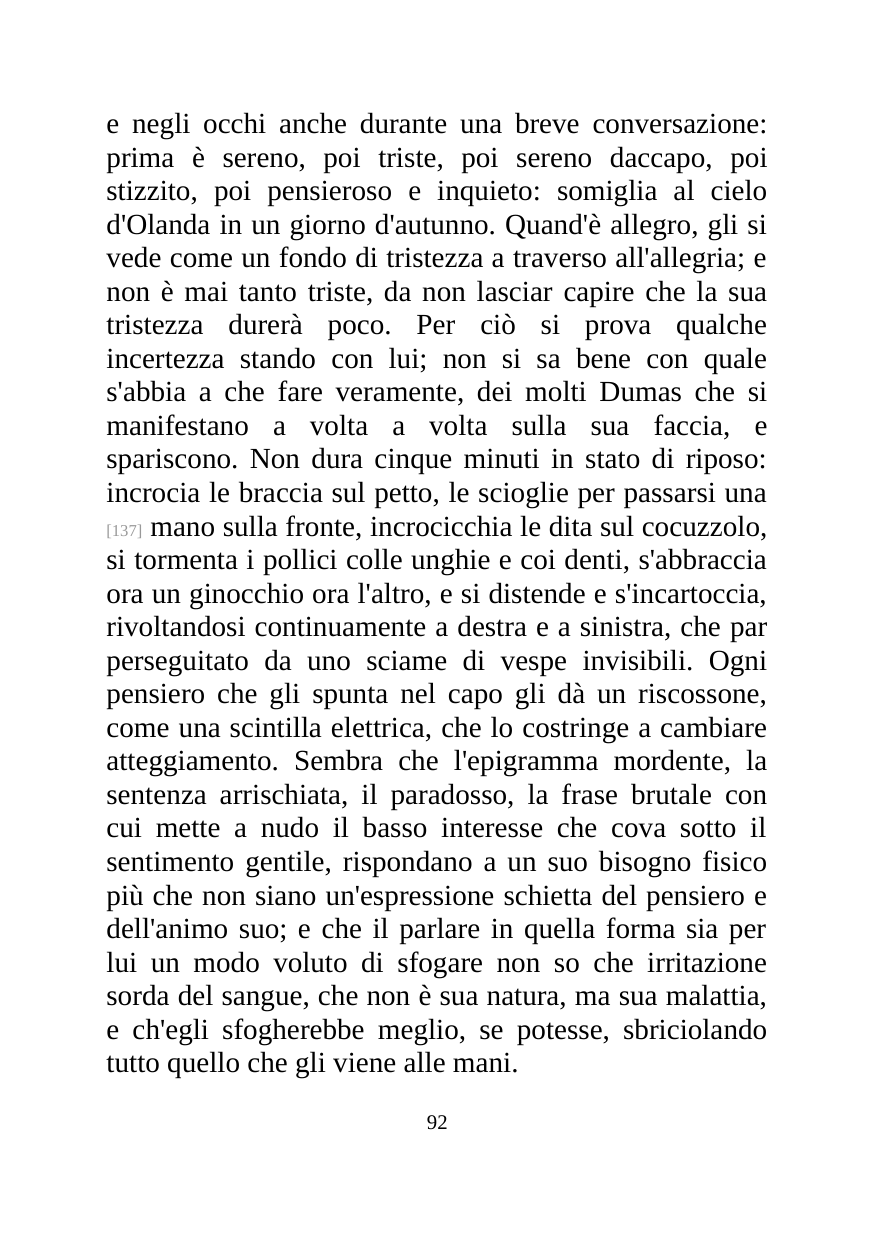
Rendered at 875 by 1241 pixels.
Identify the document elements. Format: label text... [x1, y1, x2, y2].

text e negli occhi anche durante una breve conversazione: prima è sereno, poi triste, poi sereno daccapo, poi stizzito, poi pensieroso e inquieto: somiglia al cielo d'Olanda in un giorno d'autunno. Quand'è allegro, gli si vede come un fondo di tristezza a traverso all'allegria; e non è mai tanto triste, da non lasciar capire che la sua tristezza durerà poco. Per ciò si prova qualche incertezza stando con lui; non si sa bene con quale s'abbia a che fare veramente, dei molti Dumas che si manifestano a volta a volta sulla sua faccia, e spariscono. Non dura cinque minuti in stato di riposo: incrocia le braccia sul petto, le scioglie per passarsi una [137] mano sulla fronte, incrocicchia le dita sul cocuzzolo, si tormenta i pollici colle unghie e coi denti, s'abbraccia ora un ginocchio ora l'altro, e si distende e s'incartoccia, rivoltandosi continuamente a destra e a sinistra, che par perseguitato da uno sciame di vespe invisibili. Ogni pensiero che gli spunta nel capo gli dà un riscossone, come una scintilla elettrica, che lo costringe a cambiare atteggiamento. Sembra che l'epigramma mordente, la sentenza arrischiata, il paradosso, la frase brutale con cui mette a nudo il basso interesse che cova sotto il sentimento gentile, rispondano a un suo bisogno fisico più che non siano un'espressione schietta del pensiero e dell'animo suo; e che il parlare in quella forma sia per lui un modo voluto di sfogare non so che irritazione sorda del sangue, che non è sua natura, ma sua malattia, e ch'egli sfogherebbe meglio, se potesse, sbriciolando tutto quello che gli viene alle mani. [106, 106, 768, 1079]
